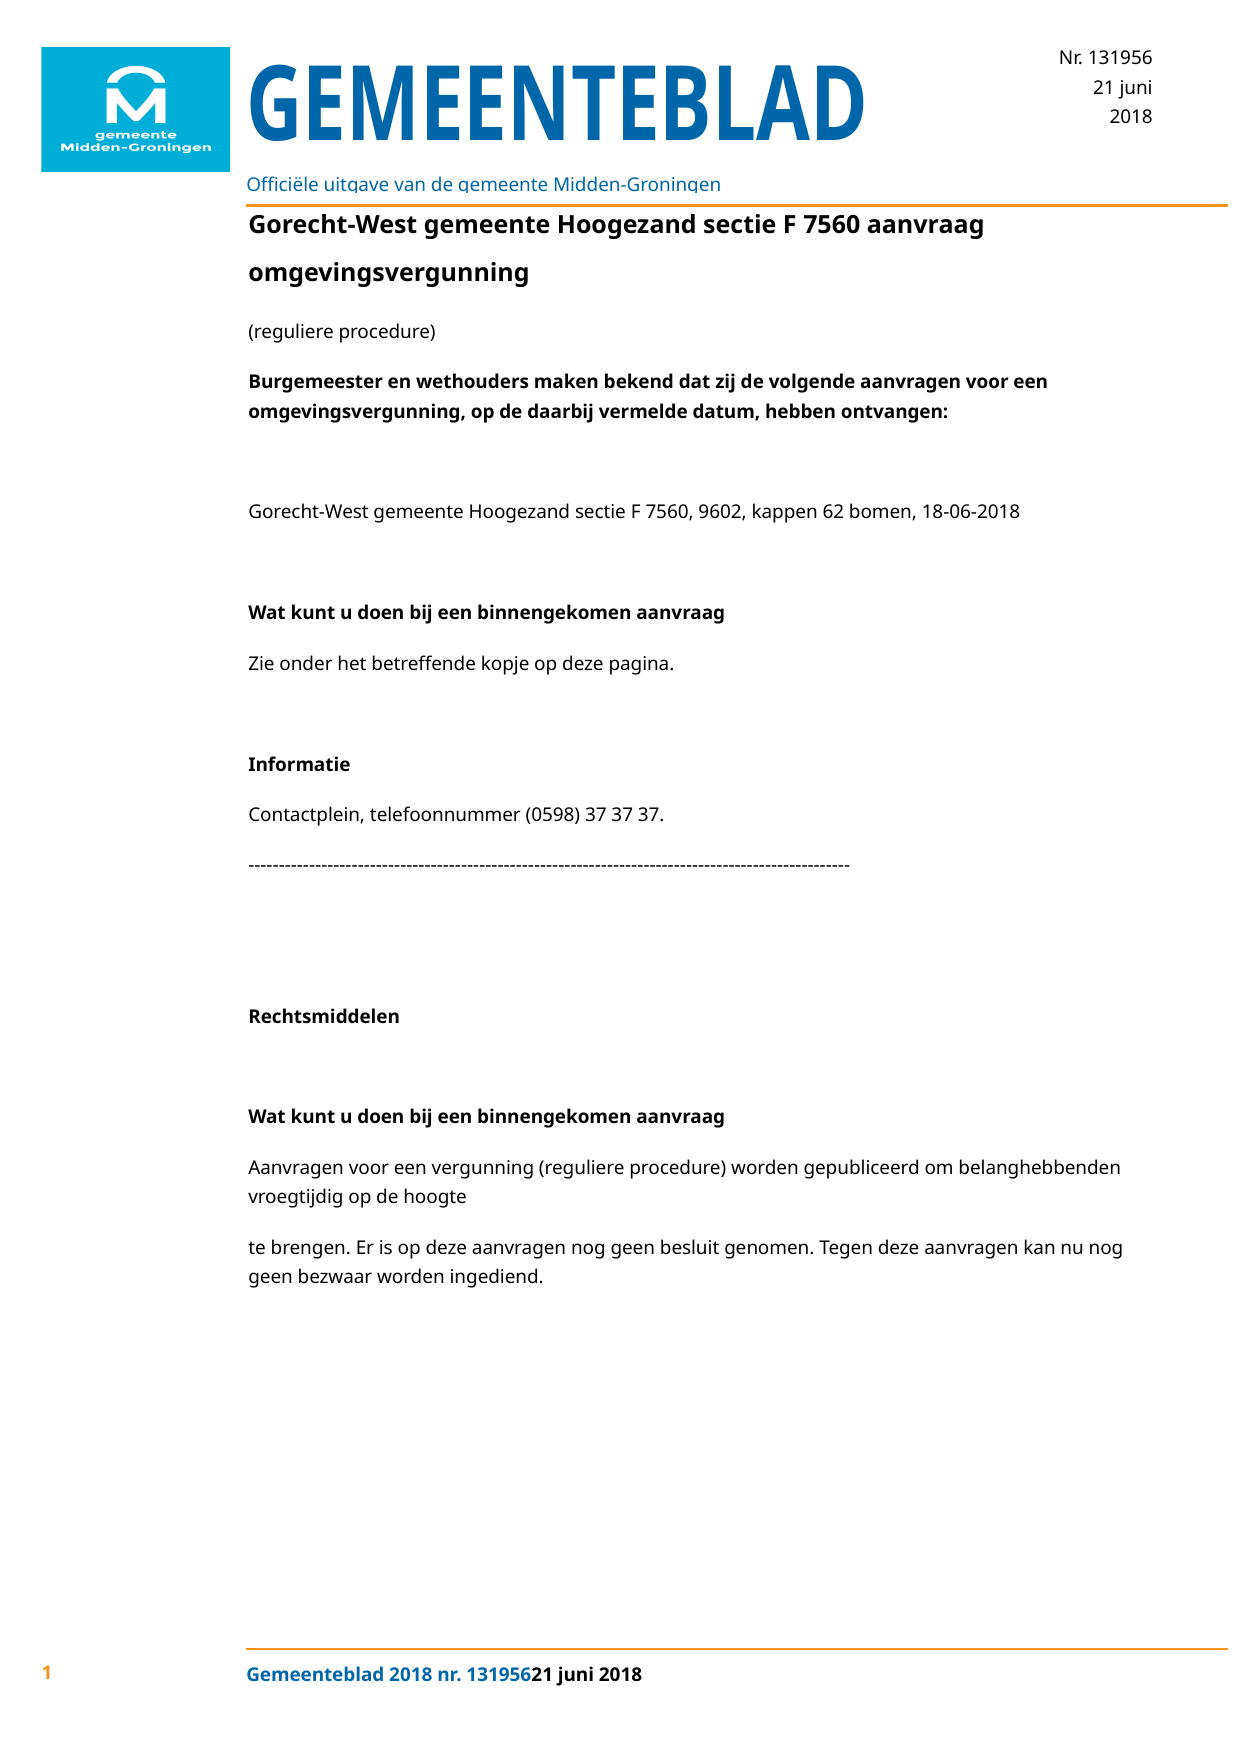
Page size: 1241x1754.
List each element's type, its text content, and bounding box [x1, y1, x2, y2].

text Burgemeester en wethouders maken bekend dat zij de volgende aanvragen voor een omgevingsvergunning, op de daarbij vermelde datum, hebben ontvangen: [248, 368, 1152, 424]
picture [108, 66, 164, 82]
text Wat kunt u doen bij een binnengekomen aanvraag [248, 599, 1152, 625]
picture [107, 89, 165, 122]
text --------------------------------------------------------------------------------------------------- [248, 852, 1152, 877]
text Informatie [248, 751, 1152, 777]
text Wat kunt u doen bij een binnengekomen aanvraag [248, 1104, 1152, 1129]
text Zie onder het betreffende kopje op deze pagina. [248, 650, 1152, 676]
text te brengen. Er is op deze aanvragen nog geen besluit genomen. Tegen deze aanvragen kan nu nog geen bezwaar worden ingediend. [248, 1234, 1152, 1289]
text Gorecht-West gemeente Hoogezand sectie F 7560, 9602, kappen 62 bomen, 18-06-2018 [248, 499, 1152, 524]
text Contactplein, telefoonnummer (0598) 37 37 37. [248, 801, 1152, 827]
text (reguliere procedure) [248, 318, 1152, 344]
text Rechtsmiddelen [248, 1003, 1152, 1029]
text Gorecht-West gemeente Hoogezand sectie F 7560 aanvraag omgevingsvergunning [248, 207, 1152, 288]
picture [184, 146, 190, 153]
text Aanvragen voor een vergunning (reguliere procedure) worden gepubliceerd om belanghebbenden vroegtijdig op de hoogte [248, 1154, 1152, 1209]
